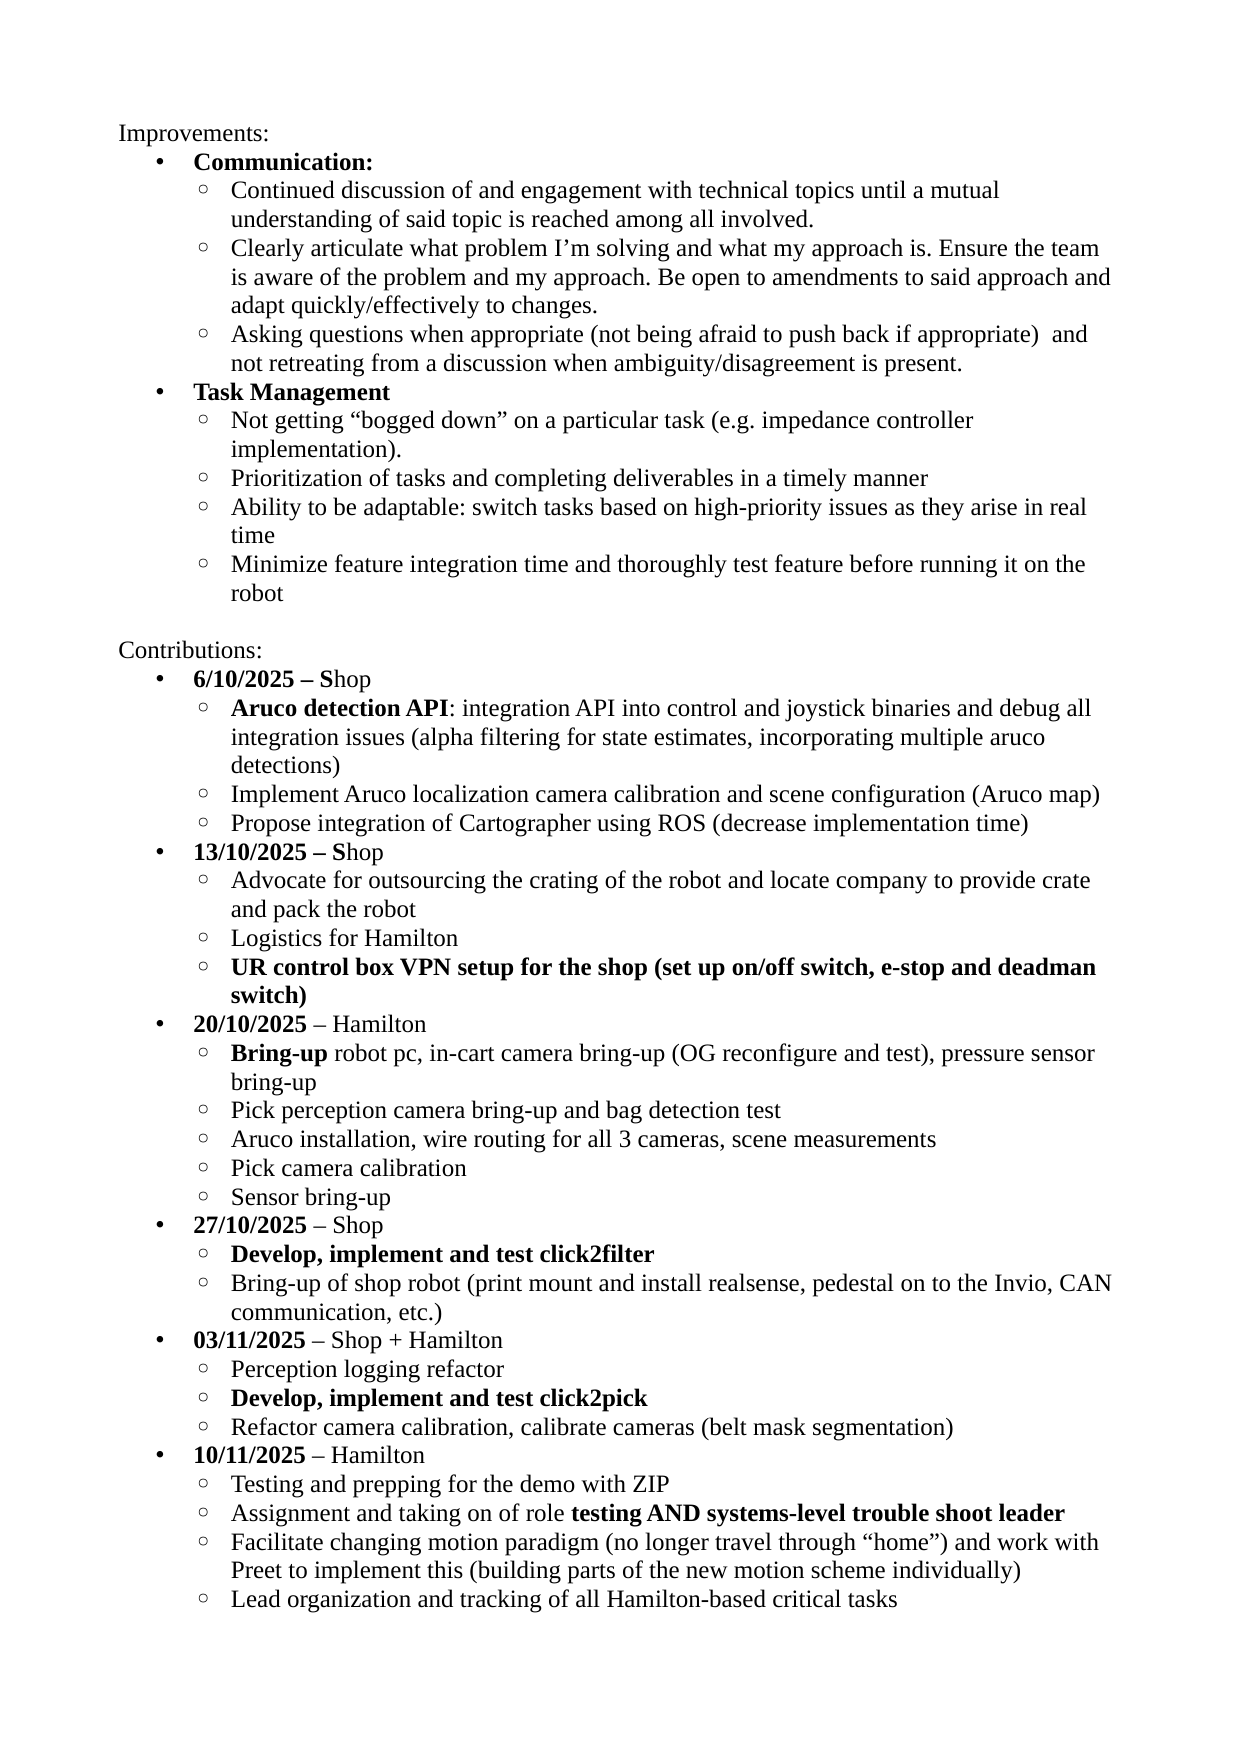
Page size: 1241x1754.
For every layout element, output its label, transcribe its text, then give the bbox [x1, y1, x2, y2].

list Task Management [156, 377, 1122, 406]
list 13/10/2025 – Shop [156, 837, 1122, 866]
list ­Advocate for outsourcing the crating of the robot and locate company to provide crate and pack the robot [193, 866, 1122, 923]
list Logistics for Hamilton [193, 923, 1122, 952]
list 03/11/2025 – Shop + Hamilton [156, 1326, 1122, 1354]
list Asking questions when appropriate (not being afraid to push back if appropriate) and not retreating from a discussion when ambiguity/disagreement is present. [193, 319, 1122, 377]
list Bring-up of shop robot (print mount and install realsense, pedestal on to the Invio, CAN communication, etc.) [193, 1268, 1122, 1326]
list Pick camera calibration [193, 1153, 1122, 1182]
list Continued discussion of and engagement with technical topics until a mutual understanding of said topic is reached among all involved. [193, 176, 1122, 233]
list Communication: [156, 147, 1122, 176]
text Improvements: [118, 118, 1122, 147]
list Aruco installation, wire routing for all 3 cameras, scene measurements [193, 1124, 1122, 1153]
list 27/10/2025 – Shop [156, 1211, 1122, 1239]
list Prioritization of tasks and completing deliverables in a timely manner [193, 463, 1122, 492]
list 6/10/2025 – Shop [156, 664, 1122, 693]
list Lead organization and tracking of all Hamilton-based critical tasks [193, 1584, 1122, 1613]
list Aruco detection API: integration API into control and joystick binaries and debug all integration issues (alpha filtering for state estimates, incorporating multiple aruco detections) [193, 693, 1122, 779]
list Implement Aruco localization camera calibration and scene configuration (Aruco map) [193, 779, 1122, 808]
list Not getting “bogged down” on a particular task (e.g. impedance controller implementation). [193, 406, 1122, 463]
list Develop, implement and test click2filter [193, 1239, 1122, 1268]
list Refactor camera calibration, calibrate cameras (belt mask segmentation) [193, 1412, 1122, 1441]
list UR control box VPN setup for the shop (set up on/off switch, e-stop and deadman switch) [193, 952, 1122, 1009]
list Develop, implement and test click2pick [193, 1383, 1122, 1412]
list Assignment and taking on of role testing AND systems-level trouble shoot leader [193, 1498, 1122, 1527]
list Clearly articulate what problem I’m solving and what my approach is. Ensure the team is aware of the problem and my approach. Be open to amendments to said approach and adapt quickly/effectively to changes. [193, 233, 1122, 319]
list Minimize feature integration time and thoroughly test feature before running it on the robot [193, 549, 1122, 607]
list Ability to be adaptable: switch tasks based on high-priority issues as they arise in real time [193, 492, 1122, 549]
list Pick perception camera bring-up and bag detection test [193, 1096, 1122, 1124]
list Perception logging refactor [193, 1354, 1122, 1383]
list 20/10/2025 – Hamilton [156, 1009, 1122, 1038]
list Facilitate changing motion paradigm (no longer travel through “home”) and work with Preet to implement this (building parts of the new motion scheme individually) [193, 1527, 1122, 1584]
text Contributions: [118, 636, 1122, 664]
list Testing and prepping for the demo with ZIP [193, 1469, 1122, 1498]
list Propose integration of Cartographer using ROS (decrease implementation time) [193, 808, 1122, 837]
list 10/11/2025 – Hamilton [156, 1441, 1122, 1469]
list Sensor bring-up [193, 1182, 1122, 1211]
list Bring-up robot pc, in-cart camera bring-up (OG reconfigure and test), pressure sensor bring-up [193, 1038, 1122, 1096]
